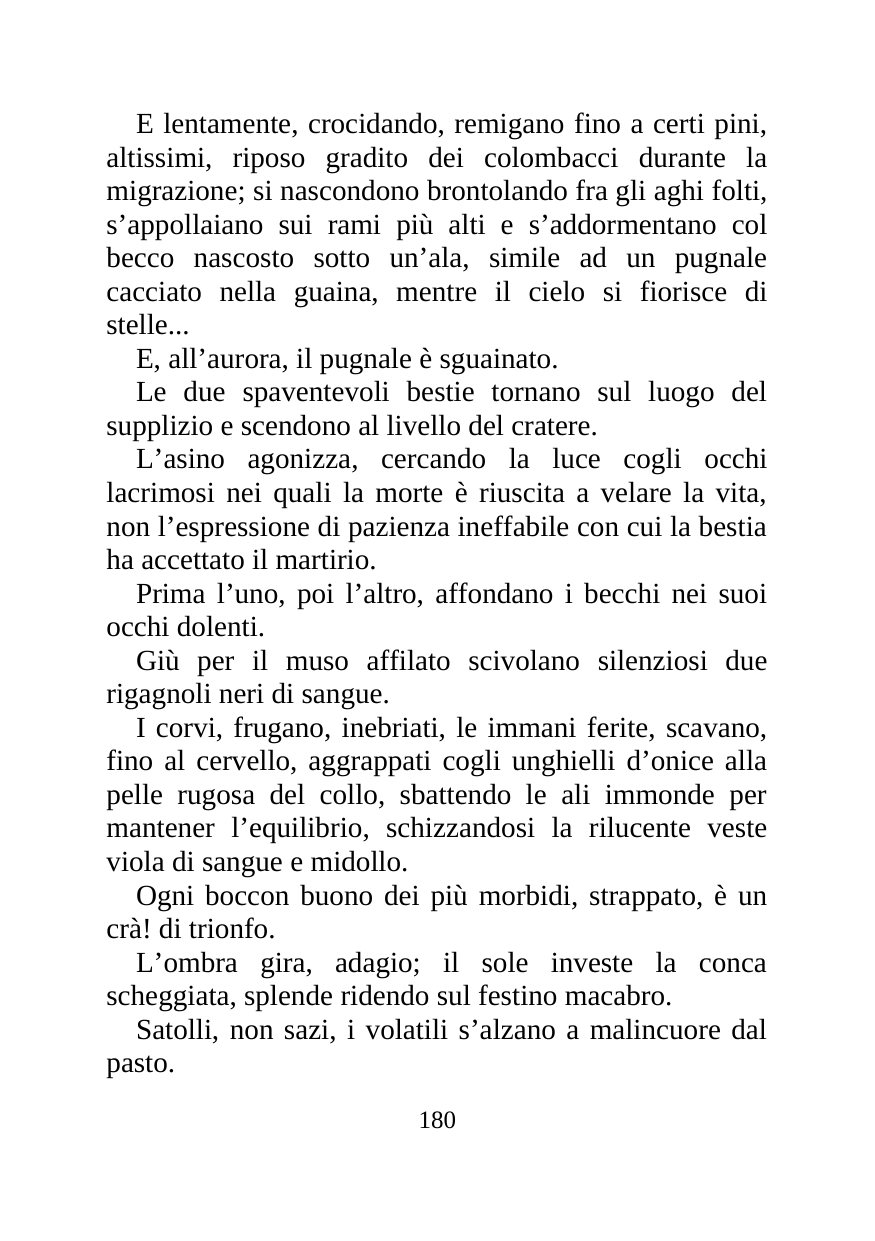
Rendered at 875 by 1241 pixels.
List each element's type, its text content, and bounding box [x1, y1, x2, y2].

text L’ombra gira, adagio; il sole investe la conca scheggiata, splende ridendo sul festino macabro. [106, 945, 768, 1012]
text Giù per il muso affilato scivolano silenziosi due rigagnoli neri di sangue. [106, 643, 768, 710]
text E, all’aurora, il pugnale è sguainato. [106, 341, 768, 374]
text Satolli, non sazi, i volatili s’alzano a malincuore dal pasto. [106, 1012, 768, 1079]
text L’asino agonizza, cercando la luce cogli occhi lacrimosi nei quali la morte è riuscita a velare la vita, non l’espressione di pazienza ineffabile con cui la bestia ha accettato il martirio. [106, 442, 768, 576]
text Prima l’uno, poi l’altro, affondano i becchi nei suoi occhi dolenti. [106, 576, 768, 643]
text I corvi, frugano, inebriati, le immani ferite, scavano, fino al cervello, aggrappati cogli unghielli d’onice alla pelle rugosa del collo, sbattendo le ali immonde per mantener l’equilibrio, schizzandosi la rilucente veste viola di sangue e midollo. [106, 710, 768, 878]
text Ogni boccon buono dei più morbidi, strappato, è un crà! di trionfo. [106, 878, 768, 945]
text Le due spaventevoli bestie tornano sul luogo del supplizio e scendono al livello del cratere. [106, 374, 768, 442]
text E lentamente, crocidando, remigano fino a certi pini, altissimi, riposo gradito dei colombacci durante la migrazione; si nascondono brontolando fra gli aghi folti, s’appollaiano sui rami più alti e s’addormentano col becco nascosto sotto un’ala, simile ad un pugnale cacciato nella guaina, mentre il cielo si fiorisce di stelle... [106, 106, 768, 341]
